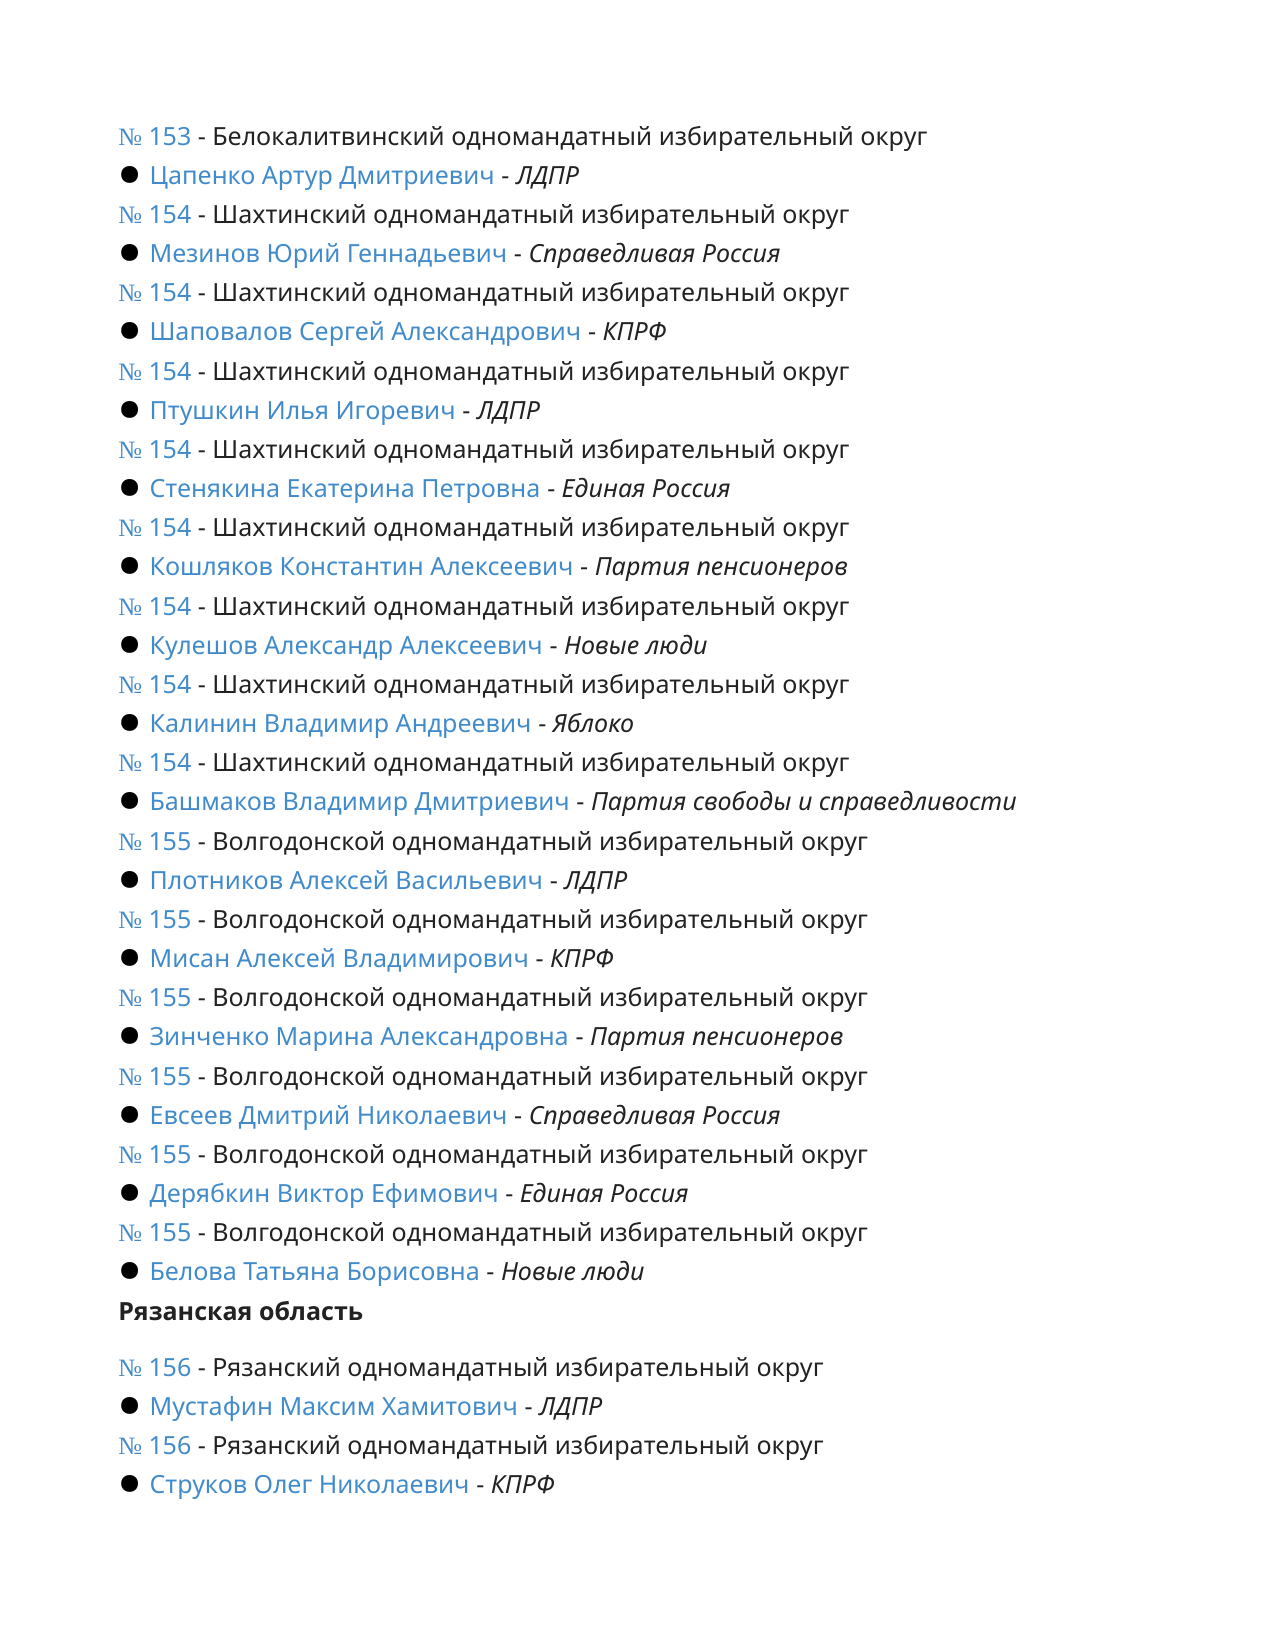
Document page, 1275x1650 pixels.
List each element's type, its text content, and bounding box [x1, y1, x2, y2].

list Зинченко Марина Александровна - Партия пенсионеров [120, 1019, 1157, 1053]
list Башмаков Владимир Дмитриевич - Партия свободы и справедливости [120, 784, 1157, 818]
list Евсеев Дмитрий Николаевич - Справедливая Россия [120, 1097, 1157, 1131]
list Стенякина Екатерина Петровна - Единая Россия [120, 471, 1157, 505]
list Мустафин Максим Хамитович - ЛДПР [120, 1389, 1157, 1423]
list Струков Олег Николаевич - КПРФ [120, 1467, 1157, 1501]
list Белова Татьяна Борисовна - Новые люди [120, 1254, 1157, 1288]
list Птушкин Илья Игоревич - ЛДПР [120, 392, 1157, 426]
list Цапенко Артур Дмитриевич - ЛДПР [120, 157, 1157, 191]
text № 153 - Белокалитвинский одномандатный избирательный округ [118, 118, 1157, 152]
list Калинин Владимир Андреевич - Яблоко [120, 706, 1157, 740]
text № 154 - Шахтинский одномандатный избирательный округ [118, 745, 1157, 779]
text № 155 - Волгодонской одномандатный избирательный округ [118, 980, 1157, 1014]
text № 154 - Шахтинский одномандатный избирательный округ [118, 510, 1157, 544]
list Кошляков Константин Алексеевич - Партия пенсионеров [120, 549, 1157, 583]
list Шаповалов Сергей Александрович - КПРФ [120, 314, 1157, 348]
text № 154 - Шахтинский одномандатный избирательный округ [118, 666, 1157, 701]
text № 154 - Шахтинский одномандатный избирательный округ [118, 196, 1157, 231]
text № 155 - Волгодонской одномандатный избирательный округ [118, 823, 1157, 857]
text № 155 - Волгодонской одномандатный избирательный округ [118, 1136, 1157, 1171]
list Мезинов Юрий Геннадьевич - Справедливая Россия [120, 236, 1157, 270]
list Кулешов Александр Алексеевич - Новые люди [120, 627, 1157, 661]
text № 156 - Рязанский одномандатный избирательный округ [118, 1349, 1157, 1384]
subtitle Рязанская область [118, 1293, 1157, 1327]
text № 154 - Шахтинский одномандатный избирательный округ [118, 431, 1157, 466]
list Плотников Алексей Васильевич - ЛДПР [120, 862, 1157, 896]
text № 154 - Шахтинский одномандатный избирательный округ [118, 353, 1157, 387]
text № 154 - Шахтинский одномандатный избирательный округ [118, 588, 1157, 622]
list Мисан Алексей Владимирович - КПРФ [120, 941, 1157, 975]
list Дерябкин Виктор Ефимович - Единая Россия [120, 1176, 1157, 1210]
text № 155 - Волгодонской одномандатный избирательный округ [118, 1215, 1157, 1249]
text № 154 - Шахтинский одномандатный избирательный округ [118, 275, 1157, 309]
text № 155 - Волгодонской одномандатный избирательный округ [118, 901, 1157, 936]
text № 156 - Рязанский одномандатный избирательный округ [118, 1428, 1157, 1462]
text № 155 - Волгодонской одномандатный избирательный округ [118, 1058, 1157, 1092]
